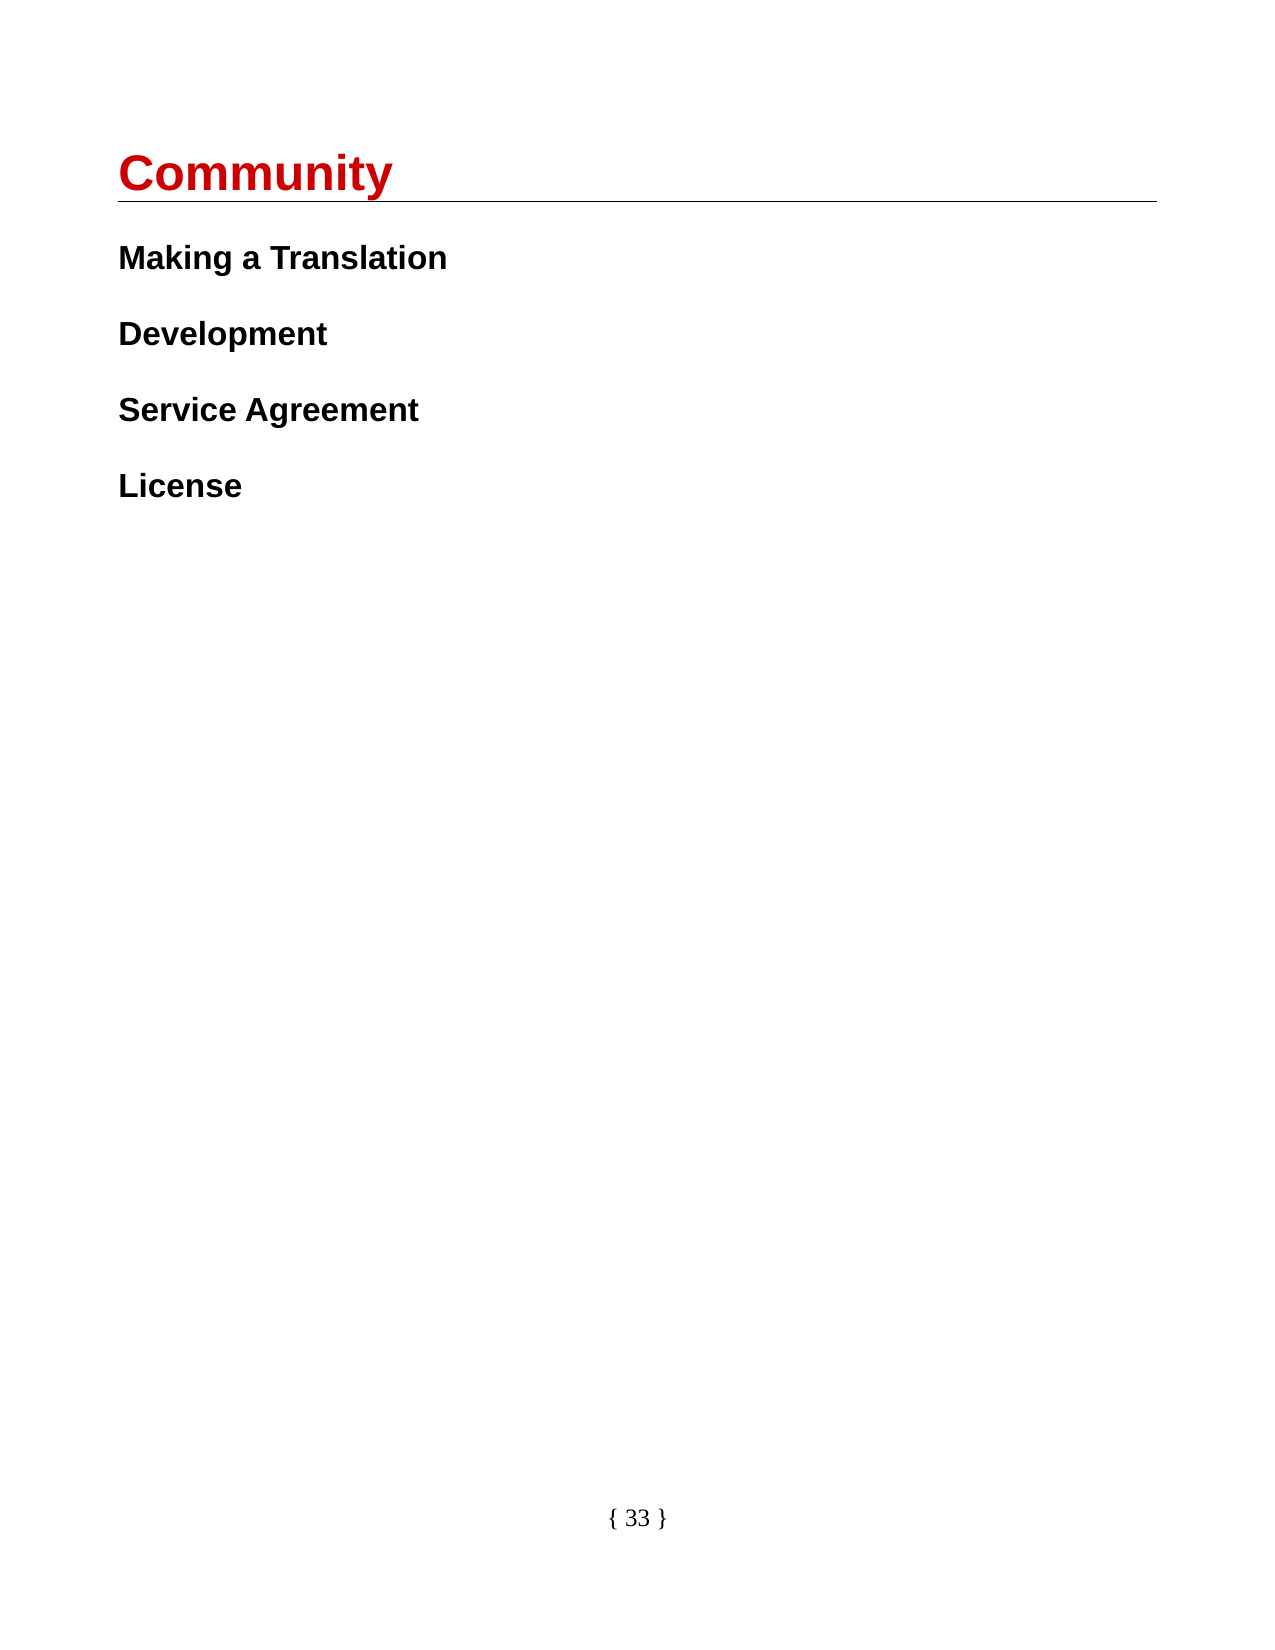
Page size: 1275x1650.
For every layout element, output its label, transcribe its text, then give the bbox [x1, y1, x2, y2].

subtitle License [118, 466, 1157, 504]
subtitle Development [118, 314, 1157, 353]
subtitle Making a Translation [118, 238, 1157, 277]
subtitle Community [118, 143, 1157, 201]
subtitle Service Agreement [118, 390, 1157, 428]
